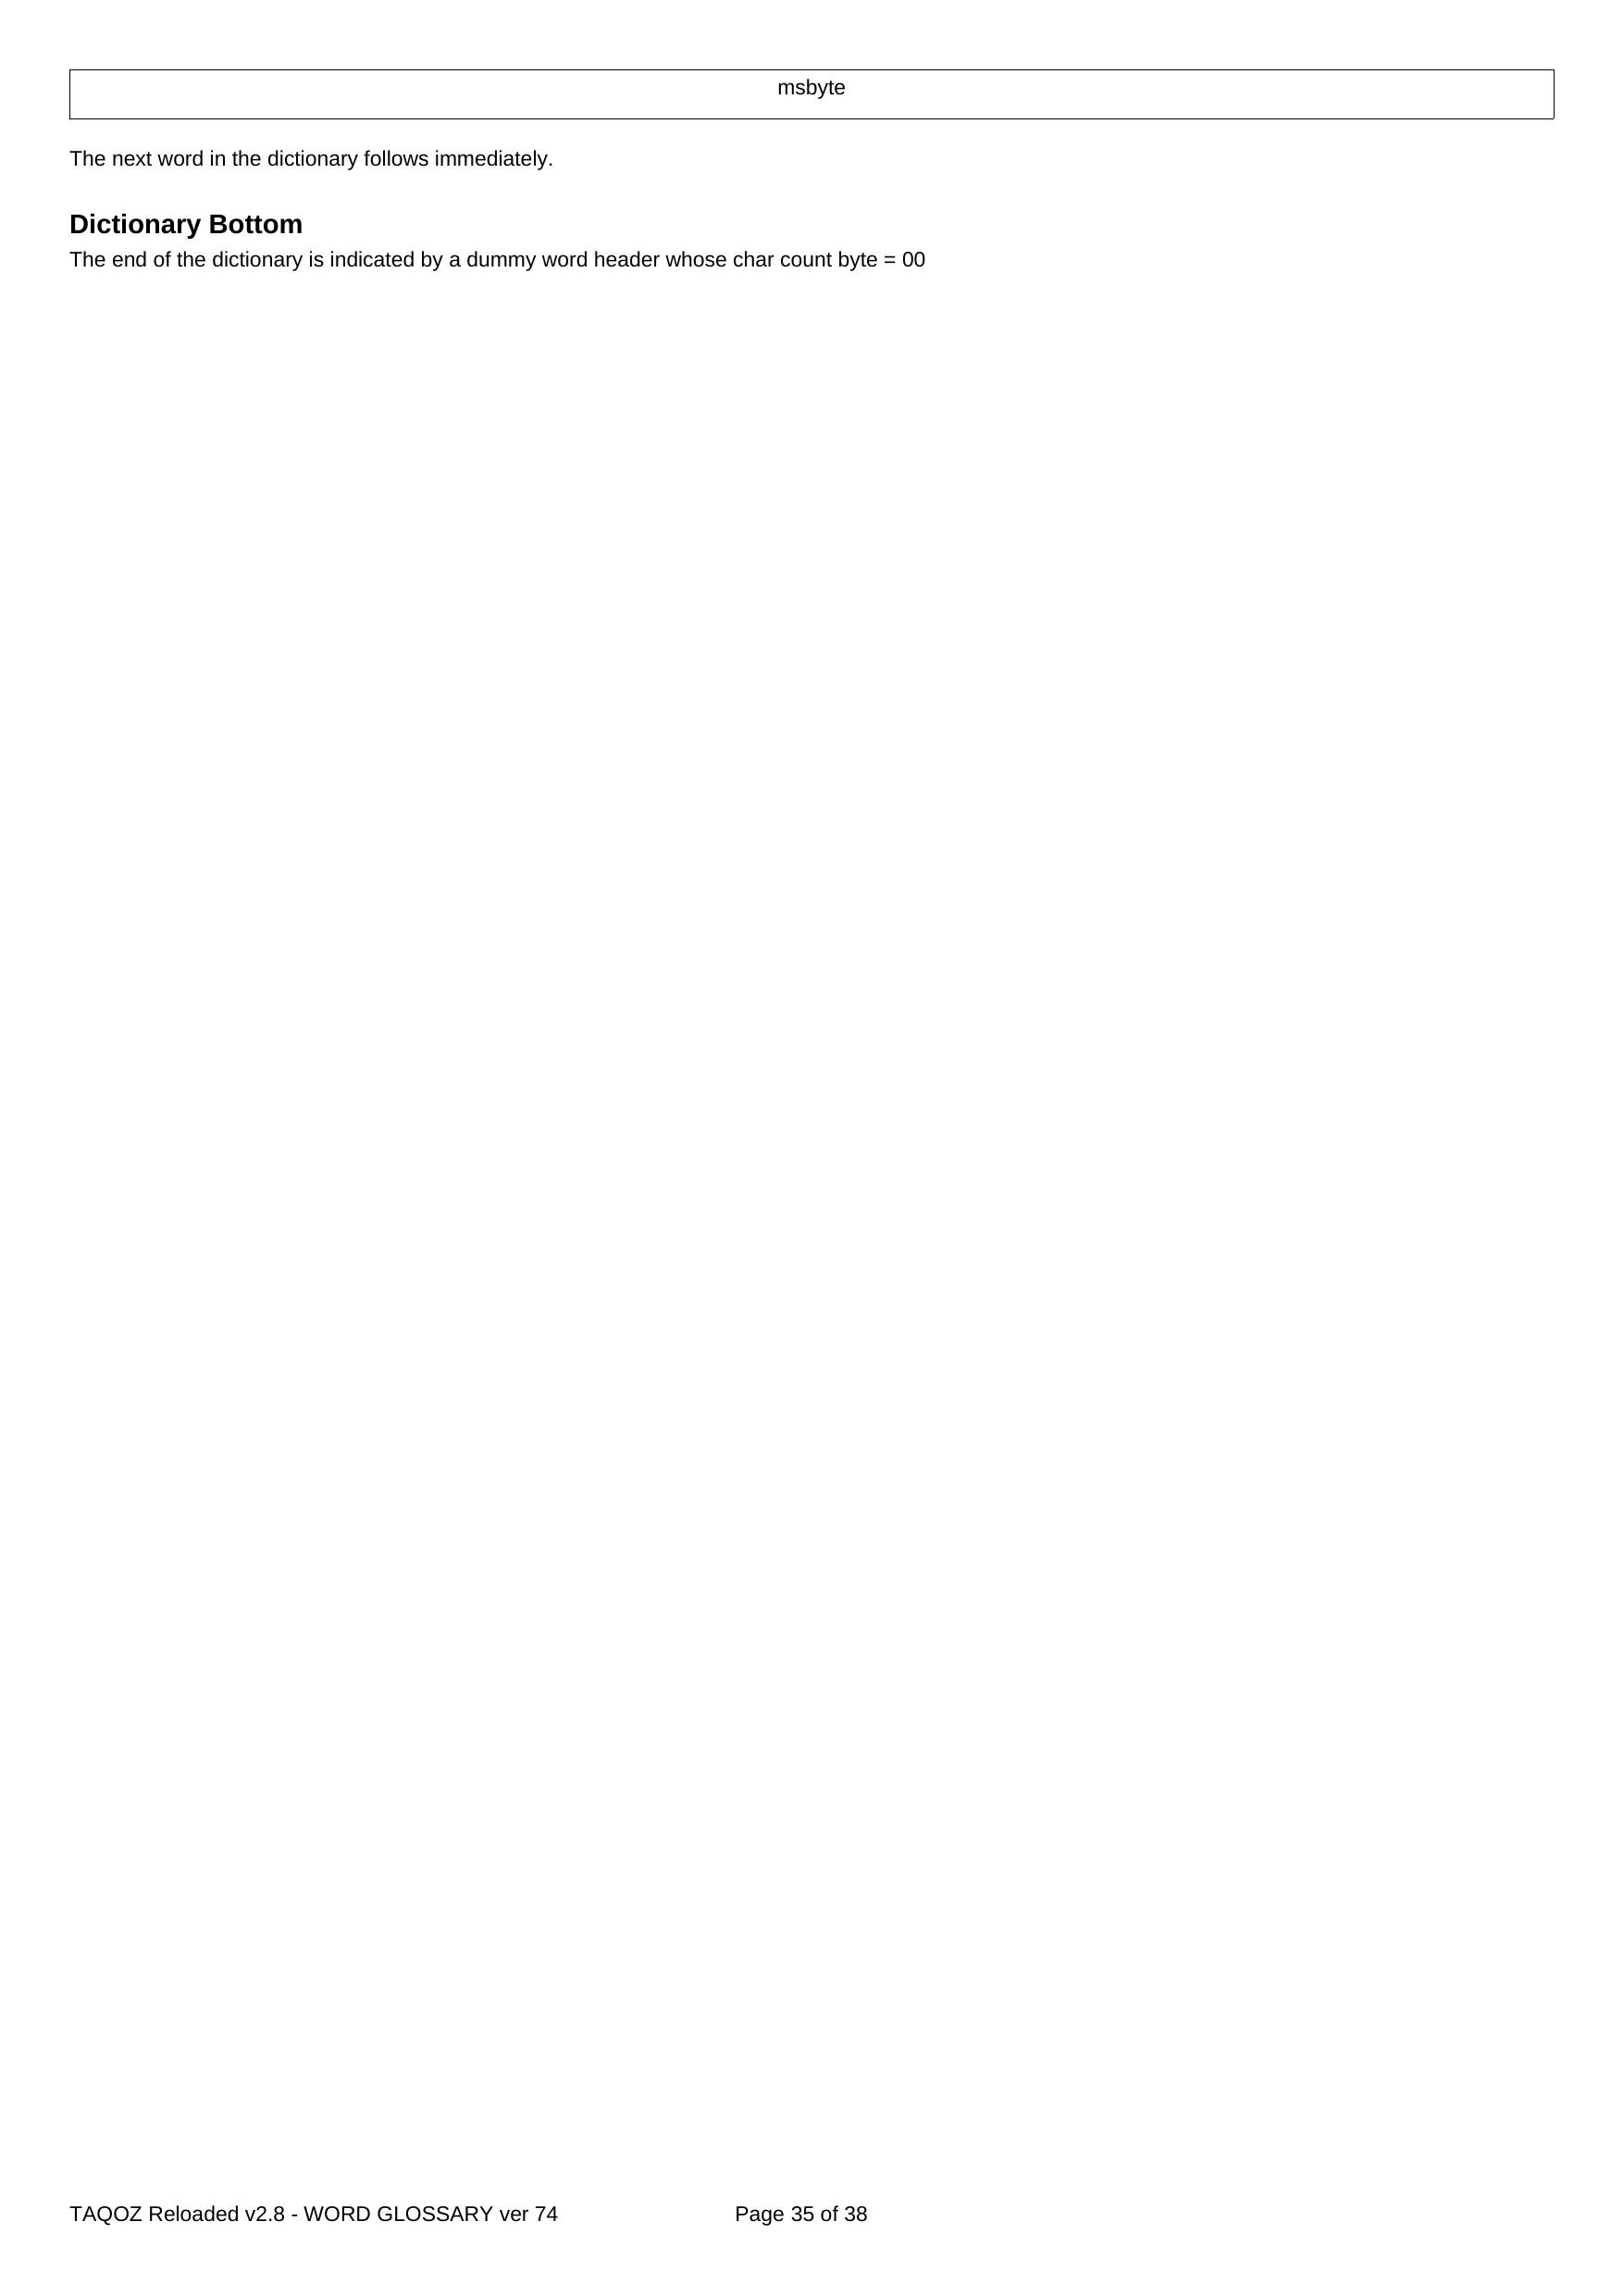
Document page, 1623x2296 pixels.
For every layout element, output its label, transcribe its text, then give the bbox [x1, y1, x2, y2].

text The end of the dictionary is indicated by a dummy word header whose char count byte = 00 [69, 247, 1554, 272]
subtitle Dictionary Bottom [69, 209, 1554, 240]
text The next word in the dictionary follows immediately. [69, 146, 1554, 170]
table_cell msbyte [70, 70, 1554, 118]
